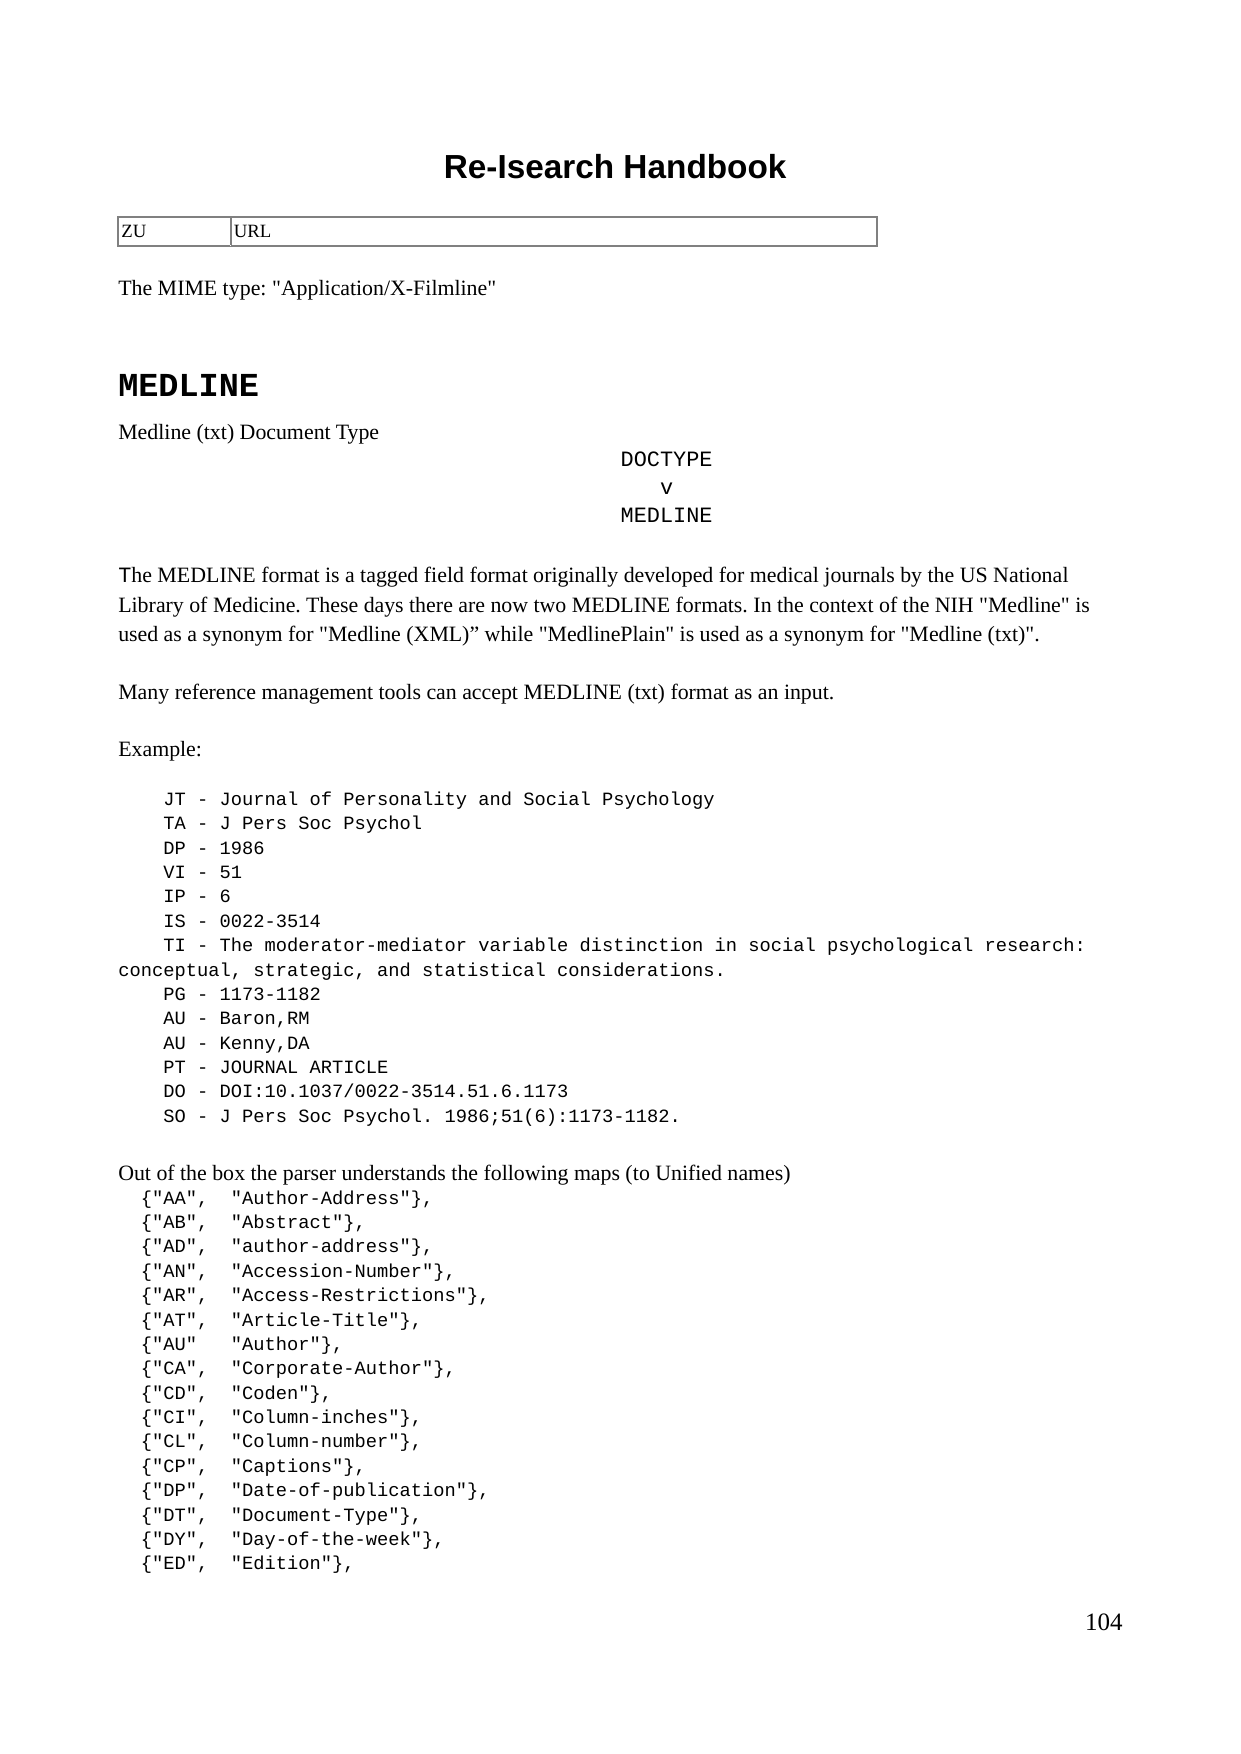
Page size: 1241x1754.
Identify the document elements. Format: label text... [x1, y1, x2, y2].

text MEDLINE [118, 505, 1122, 529]
table_cell URL [232, 218, 876, 244]
text AU - Kenny,DA [118, 1033, 1122, 1055]
text DP - 1986 [118, 838, 1122, 860]
text SO - J Pers Soc Psychol. 1986;51(6):1173-1182. [118, 1107, 1122, 1128]
text The MEDLINE format is a tagged field format originally developed for medical journals by the US National Library of Medicine. These days there are now two MEDLINE formats. In the context of the NIH "Medline" is used as a synonym for "Medline (XML)” while "MedlinePlain" is used as a synonym for "Medline (txt)". [118, 562, 1122, 647]
text {"CL", "Column-number"}, [118, 1432, 1122, 1453]
text DO - DOI:10.1037/0022-3514.51.6.1173 [118, 1082, 1122, 1103]
text PG - 1173-1182 [118, 985, 1122, 1006]
text AU - Baron,RM [118, 1009, 1122, 1030]
text {"DT", "Document-Type"}, [118, 1505, 1122, 1527]
text {"AN", "Accession-Number"}, [118, 1262, 1122, 1283]
text {"CD", "Coden"}, [118, 1383, 1122, 1405]
text The MIME type: "Application/X-Filmline" [118, 275, 1122, 300]
text Medline (txt) Document Type [118, 419, 1122, 444]
text {"CA", "Corporate-Author"}, [118, 1359, 1122, 1380]
subtitle MEDLINE [118, 368, 1122, 406]
text {"CP", "Captions"}, [118, 1457, 1122, 1478]
text PT - JOURNAL ARTICLE [118, 1058, 1122, 1079]
text IP - 6 [118, 887, 1122, 908]
text {"AU" "Author"}, [118, 1335, 1122, 1356]
table_cell ZU [119, 218, 230, 244]
text v [118, 476, 1122, 501]
text DOCTYPE [118, 448, 1122, 473]
text Example: [118, 736, 1122, 762]
text TI - The moderator-mediator variable distinction in social psychological research: conceptual, strategic, and statistical considerations. [118, 936, 1122, 982]
text {"ED", "Edition"}, [118, 1554, 1122, 1575]
text IS - 0022-3514 [118, 912, 1122, 933]
text {"AT", "Article-Title"}, [118, 1310, 1122, 1332]
text Many reference management tools can accept MEDLINE (txt) format as an input. [118, 679, 1122, 704]
text {"AD", "author-address"}, [118, 1237, 1122, 1258]
text {"AA", "Author-Address"}, [118, 1188, 1122, 1210]
text {"AB", "Abstract"}, [118, 1213, 1122, 1234]
text {"DP", "Date-of-publication"}, [118, 1481, 1122, 1502]
text {"DY", "Day-of-the-week"}, [118, 1530, 1122, 1551]
text Out of the box the parser understands the following maps (to Unified names) [118, 1159, 1122, 1185]
text JT - Journal of Personality and Social Psychology [118, 790, 1122, 811]
text VI - 51 [118, 863, 1122, 884]
text {"AR", "Access-Restrictions"}, [118, 1286, 1122, 1307]
text TA - J Pers Soc Psychol [118, 814, 1122, 835]
text {"CI", "Column-inches"}, [118, 1408, 1122, 1429]
